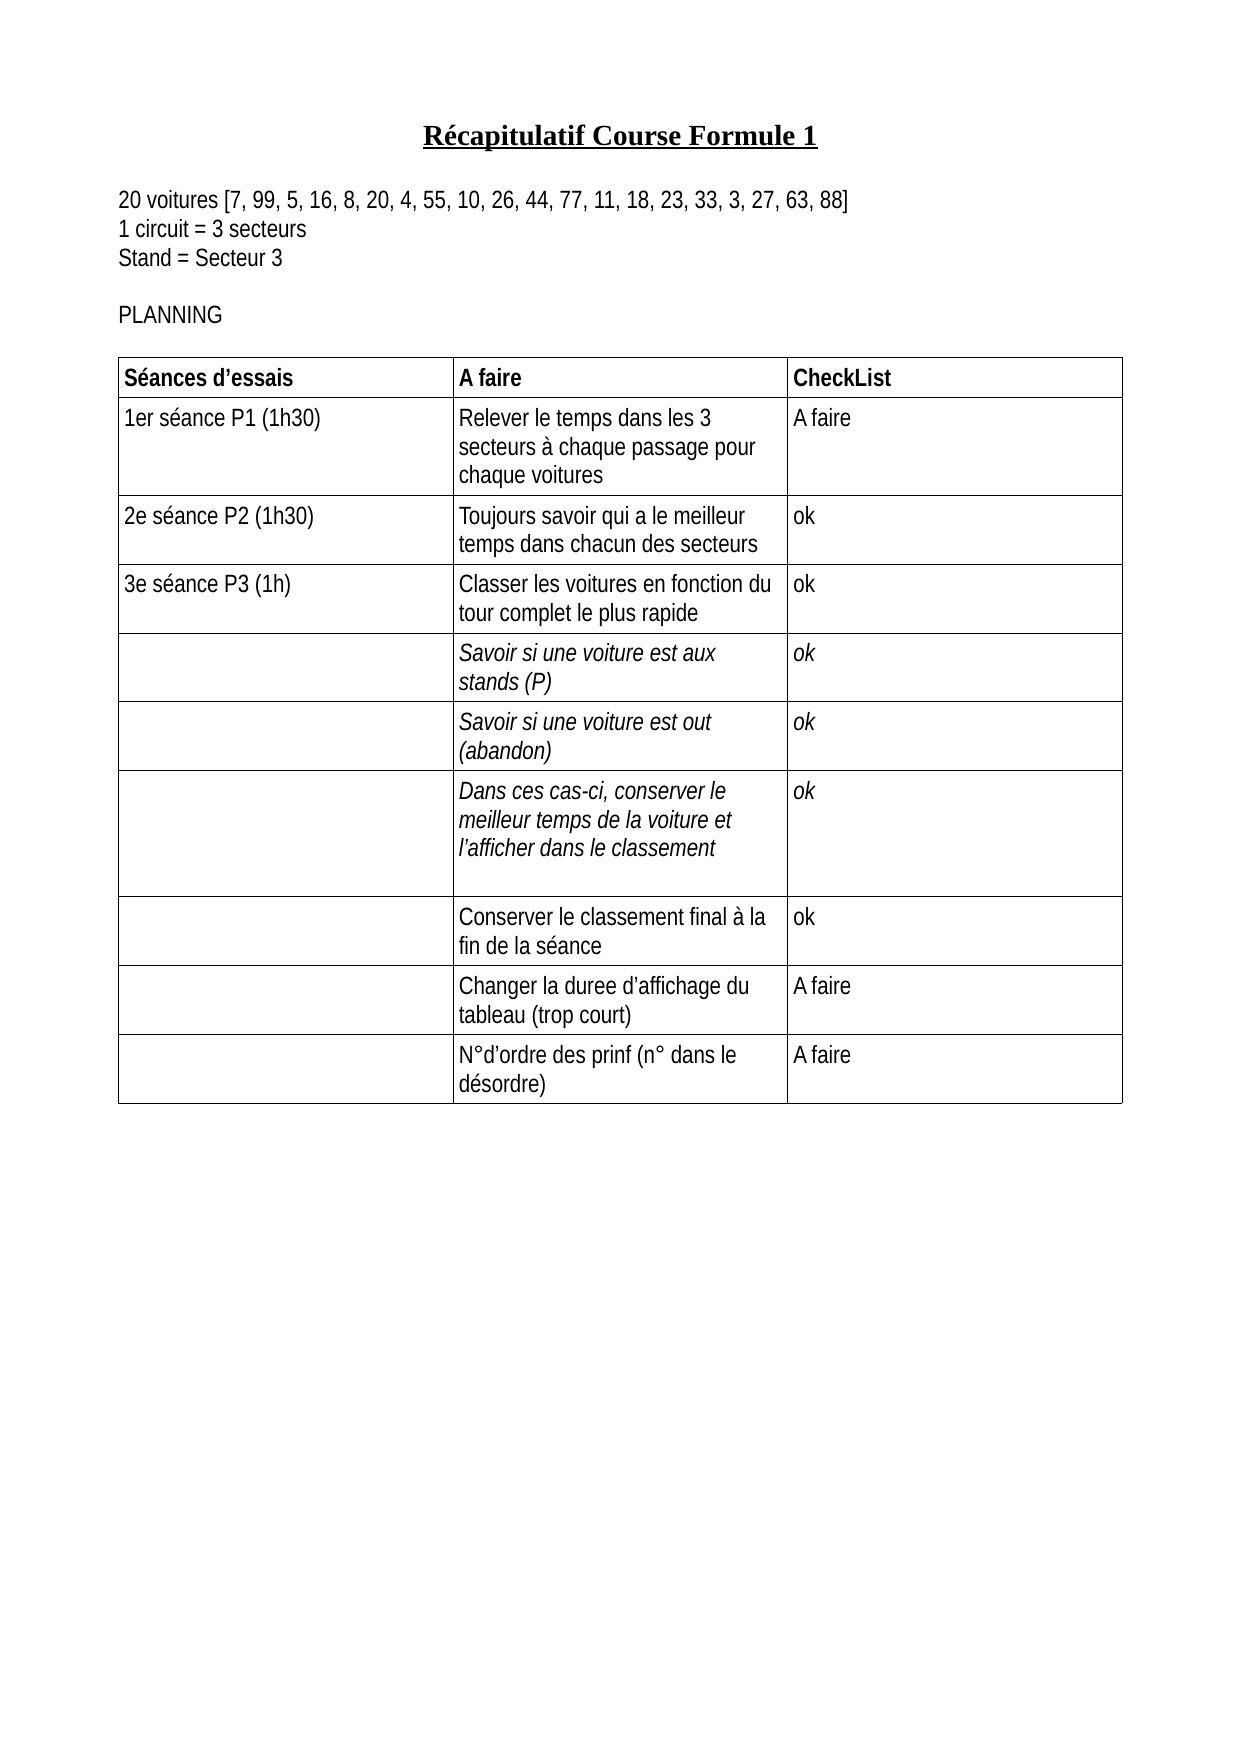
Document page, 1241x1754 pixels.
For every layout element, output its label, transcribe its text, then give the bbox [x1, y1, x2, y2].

table_cell ok [788, 496, 1122, 564]
table_cell ok [788, 634, 1122, 701]
table_cell A faire [788, 398, 1122, 495]
table_cell Classer les voitures en fonction du tour complet le plus rapide [454, 565, 787, 632]
table_cell Dans ces cas-ci, conserver le meilleur temps de la voiture et l’afficher dans le classement [454, 771, 787, 896]
table_cell N°d’ordre des prinf (n° dans le désordre) [454, 1035, 787, 1103]
table_cell [119, 897, 453, 965]
table_cell Relever le temps dans les 3 secteurs à chaque passage pour chaque voitures [454, 398, 787, 495]
table_header A faire [454, 358, 787, 397]
table_cell ok [788, 771, 1122, 896]
table_header Séances d’essais [119, 358, 453, 397]
table_cell Savoir si une voiture est aux stands (P) [454, 634, 787, 701]
table_cell ok [788, 897, 1122, 965]
table_cell 1er séance P1 (1h30) [119, 398, 453, 495]
table_cell [119, 966, 453, 1034]
text 20 voitures [7, 99, 5, 16, 8, 20, 4, 55, 10, 26, 44, 77, 11, 18, 23, 33, 3, 27, 63, 88] [118, 185, 1122, 214]
text 1 circuit = 3 secteurs [118, 214, 1122, 242]
table_cell ok [788, 565, 1122, 632]
table_cell A faire [788, 1035, 1122, 1103]
table_cell Changer la duree d’affichage du tableau (trop court) [454, 966, 787, 1034]
table_cell 3e séance P3 (1h) [119, 565, 453, 632]
text PLANNING [118, 300, 1122, 328]
table_cell Savoir si une voiture est out (abandon) [454, 702, 787, 770]
table_cell Toujours savoir qui a le meilleur temps dans chacun des secteurs [454, 496, 787, 564]
table_cell A faire [788, 966, 1122, 1034]
table_cell [119, 771, 453, 896]
table_cell 2e séance P2 (1h30) [119, 496, 453, 564]
table_header CheckList [788, 358, 1122, 397]
table_cell [119, 702, 453, 770]
text Récapitulatif Course Formule 1 [118, 118, 1122, 152]
table_cell ok [788, 702, 1122, 770]
table_cell [119, 634, 453, 701]
text Stand = Secteur 3 [118, 242, 1122, 271]
table_cell Conserver le classement final à la fin de la séance [454, 897, 787, 965]
table_cell [119, 1035, 453, 1103]
